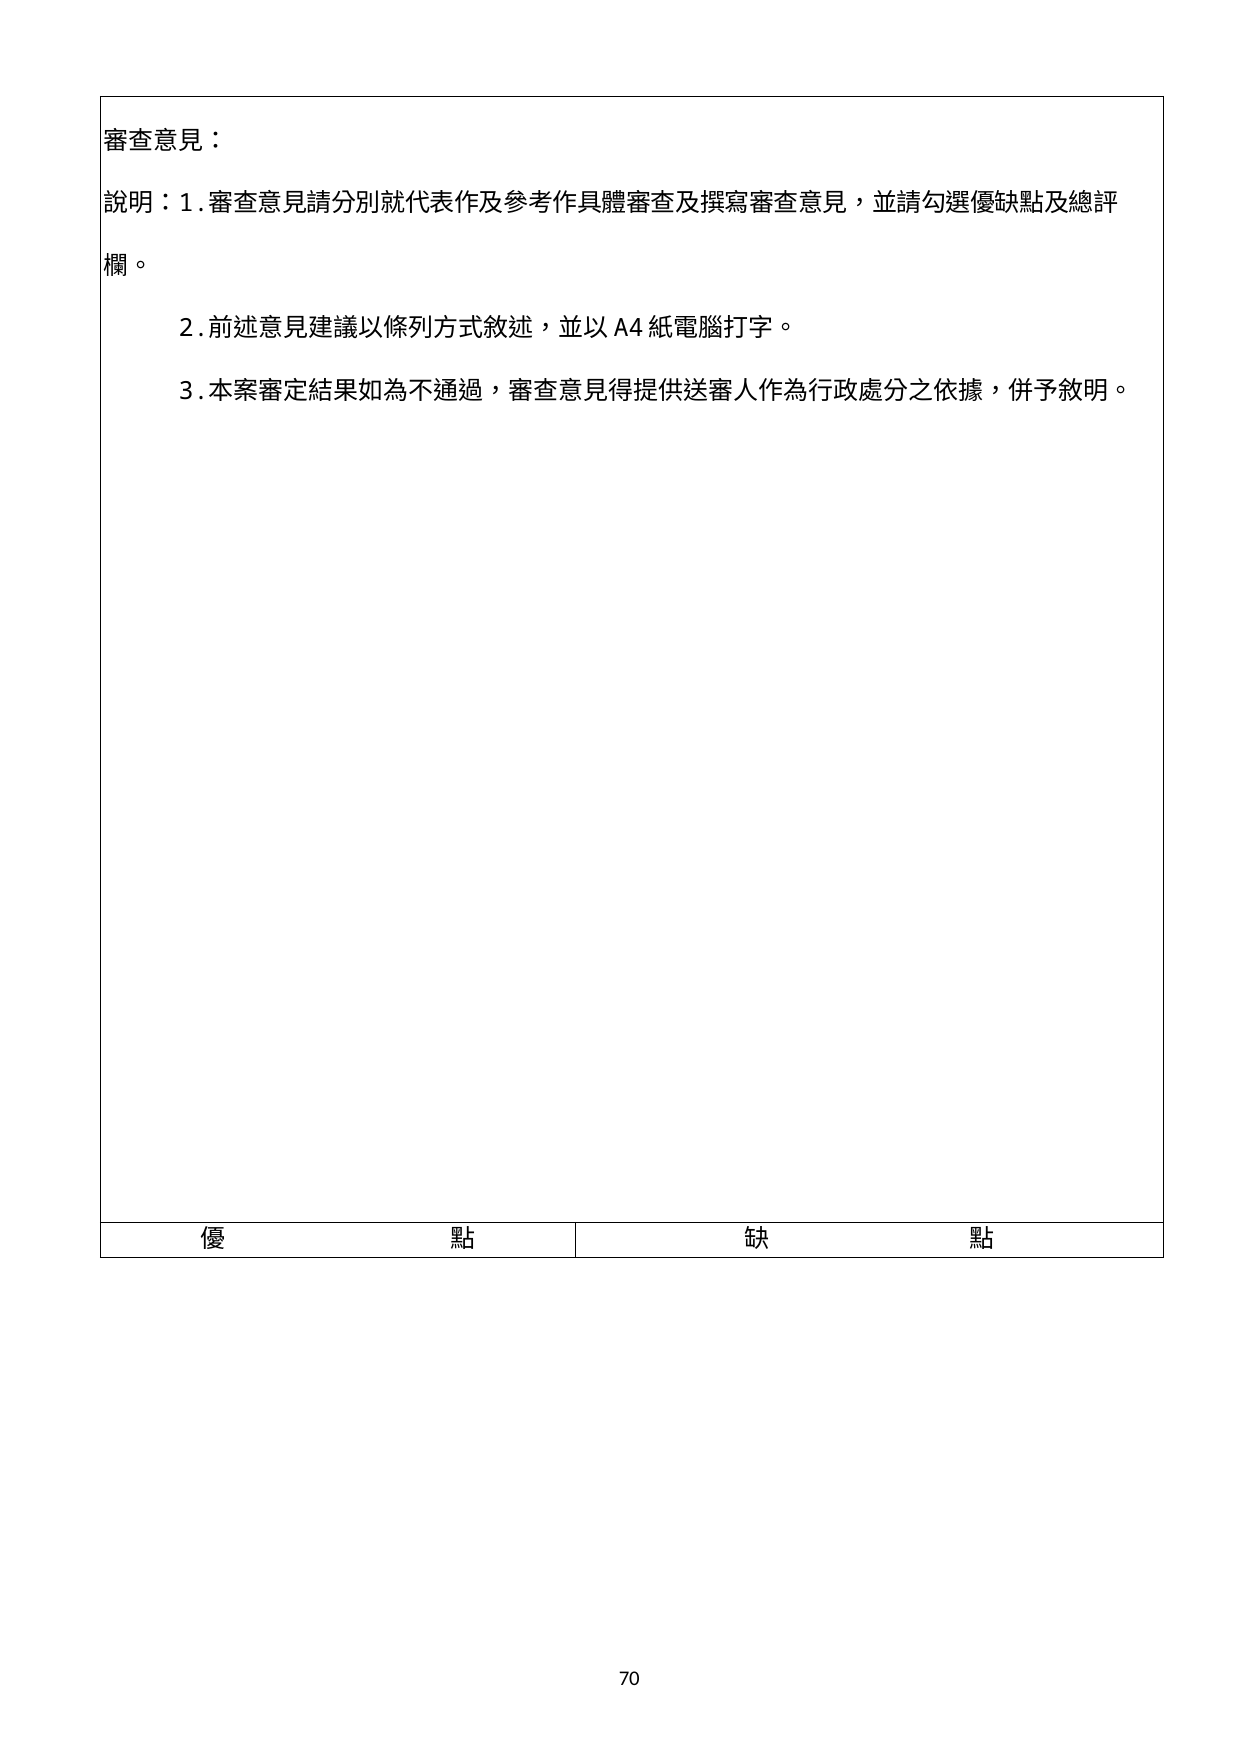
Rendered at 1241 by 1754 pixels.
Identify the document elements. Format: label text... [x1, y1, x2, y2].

table_cell 審查意見： 說明：1.審查意見請分別就代表作及參考作具體審查及撰寫審查意見，並請勾選優缺點及總評欄。 2.前述意見建議以條列方式敘述，並以A4紙電腦打字。 3.本案審定結果如為不通過，審查意見得提供送審人作為行政處分之依據，併予敘明。 [101, 97, 1163, 1222]
table_cell 優 點 [101, 1223, 575, 1257]
table_cell 缺 點 [576, 1223, 1163, 1257]
